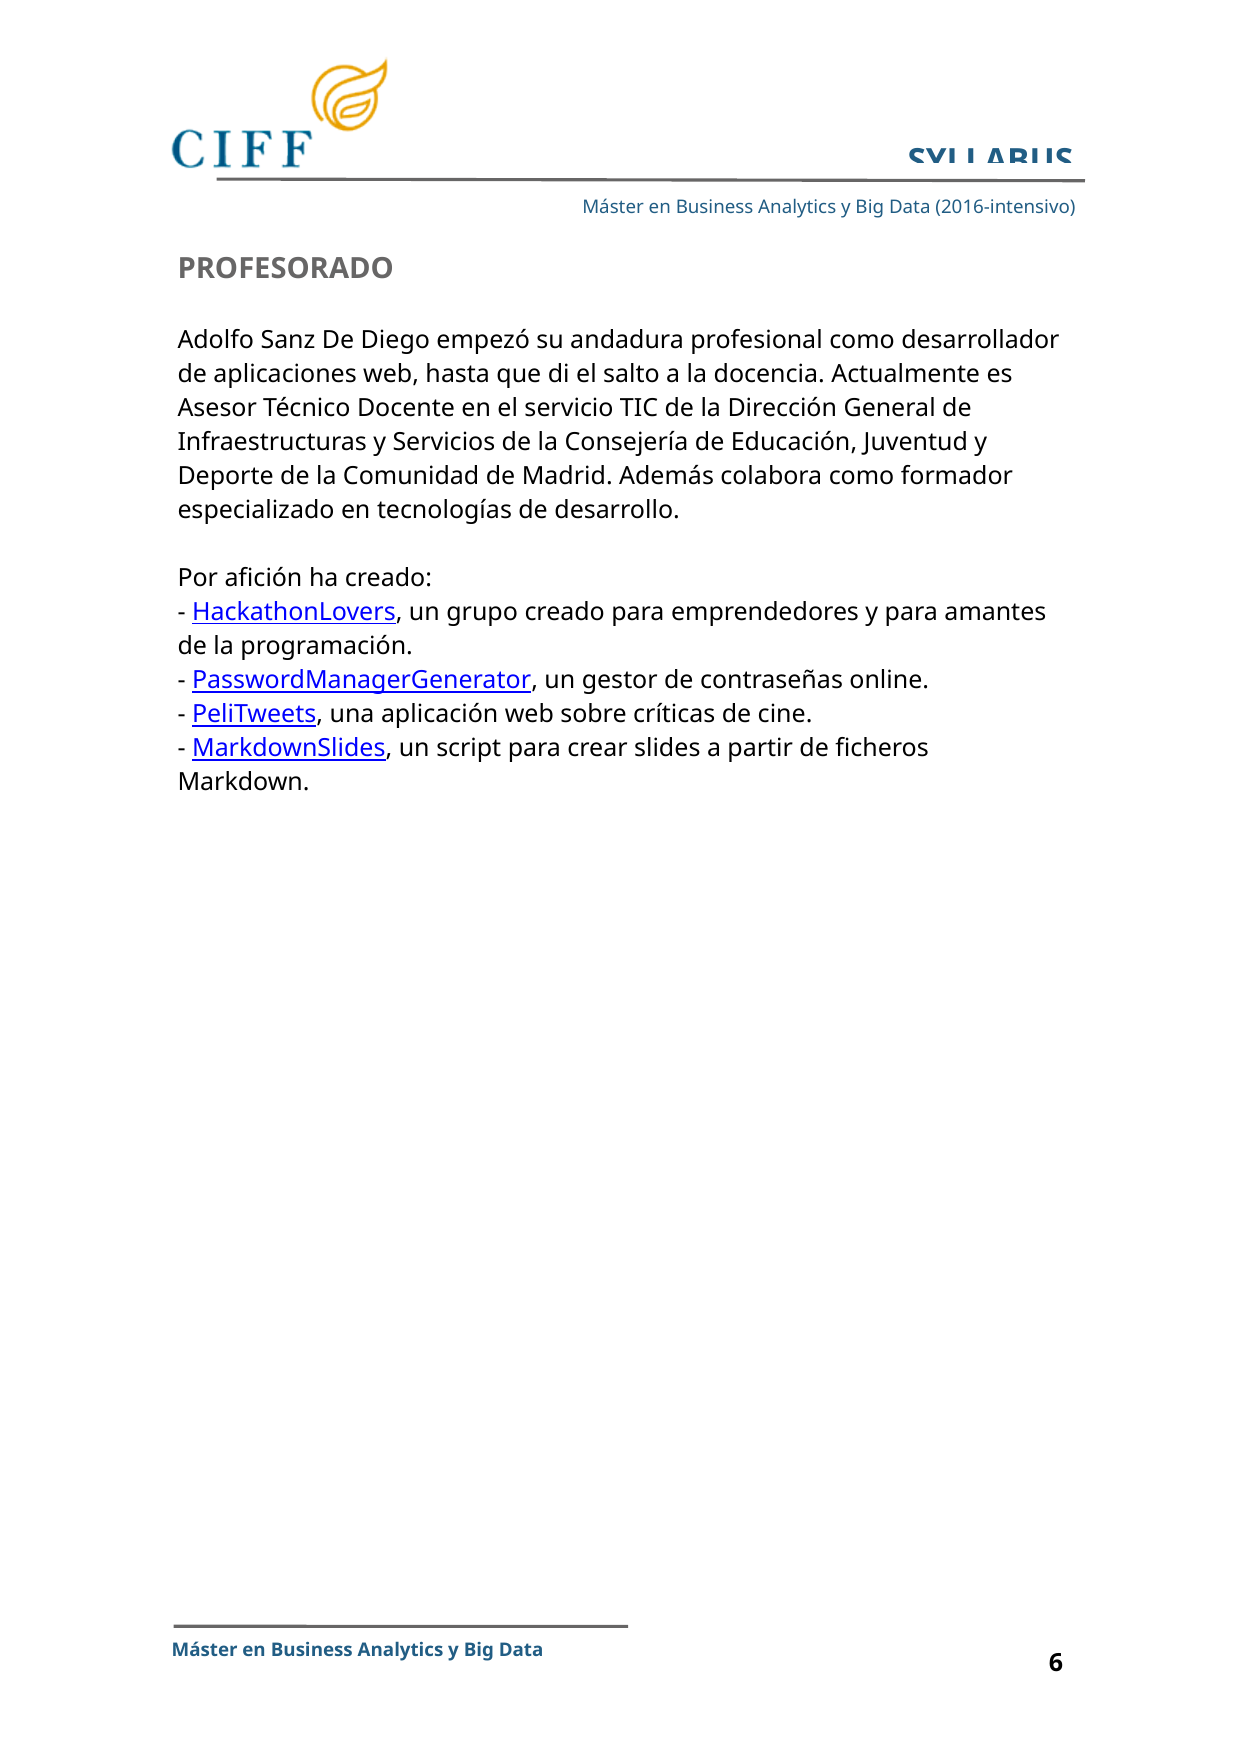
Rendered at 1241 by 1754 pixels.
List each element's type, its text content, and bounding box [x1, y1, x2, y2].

text - HackathonLovers, un grupo creado para emprendedores y para amantes de la programación. [177, 594, 1063, 662]
text - PasswordManagerGenerator, un gestor de contraseñas online. [177, 662, 1063, 696]
text Por afición ha creado: [177, 560, 1063, 594]
subtitle PROFESORADO [177, 247, 1063, 287]
picture [164, 52, 402, 192]
text - PeliTweets, una aplicación web sobre críticas de cine. [177, 696, 1063, 730]
text - MarkdownSlides, un script para crear slides a partir de ficheros Markdown. [177, 730, 1063, 798]
text Adolfo Sanz De Diego empezó su andadura profesional como desarrollador de aplicaciones web, hasta que di el salto a la docencia. Actualmente es Asesor Técnico Docente en el servicio TIC de la Dirección General de Infraestructuras y Servicios de la Consejería de Educación, Juventud y Deporte de la Comunidad de Madrid. Además colabora como formador especializado en tecnologías de desarrollo. [177, 321, 1063, 526]
